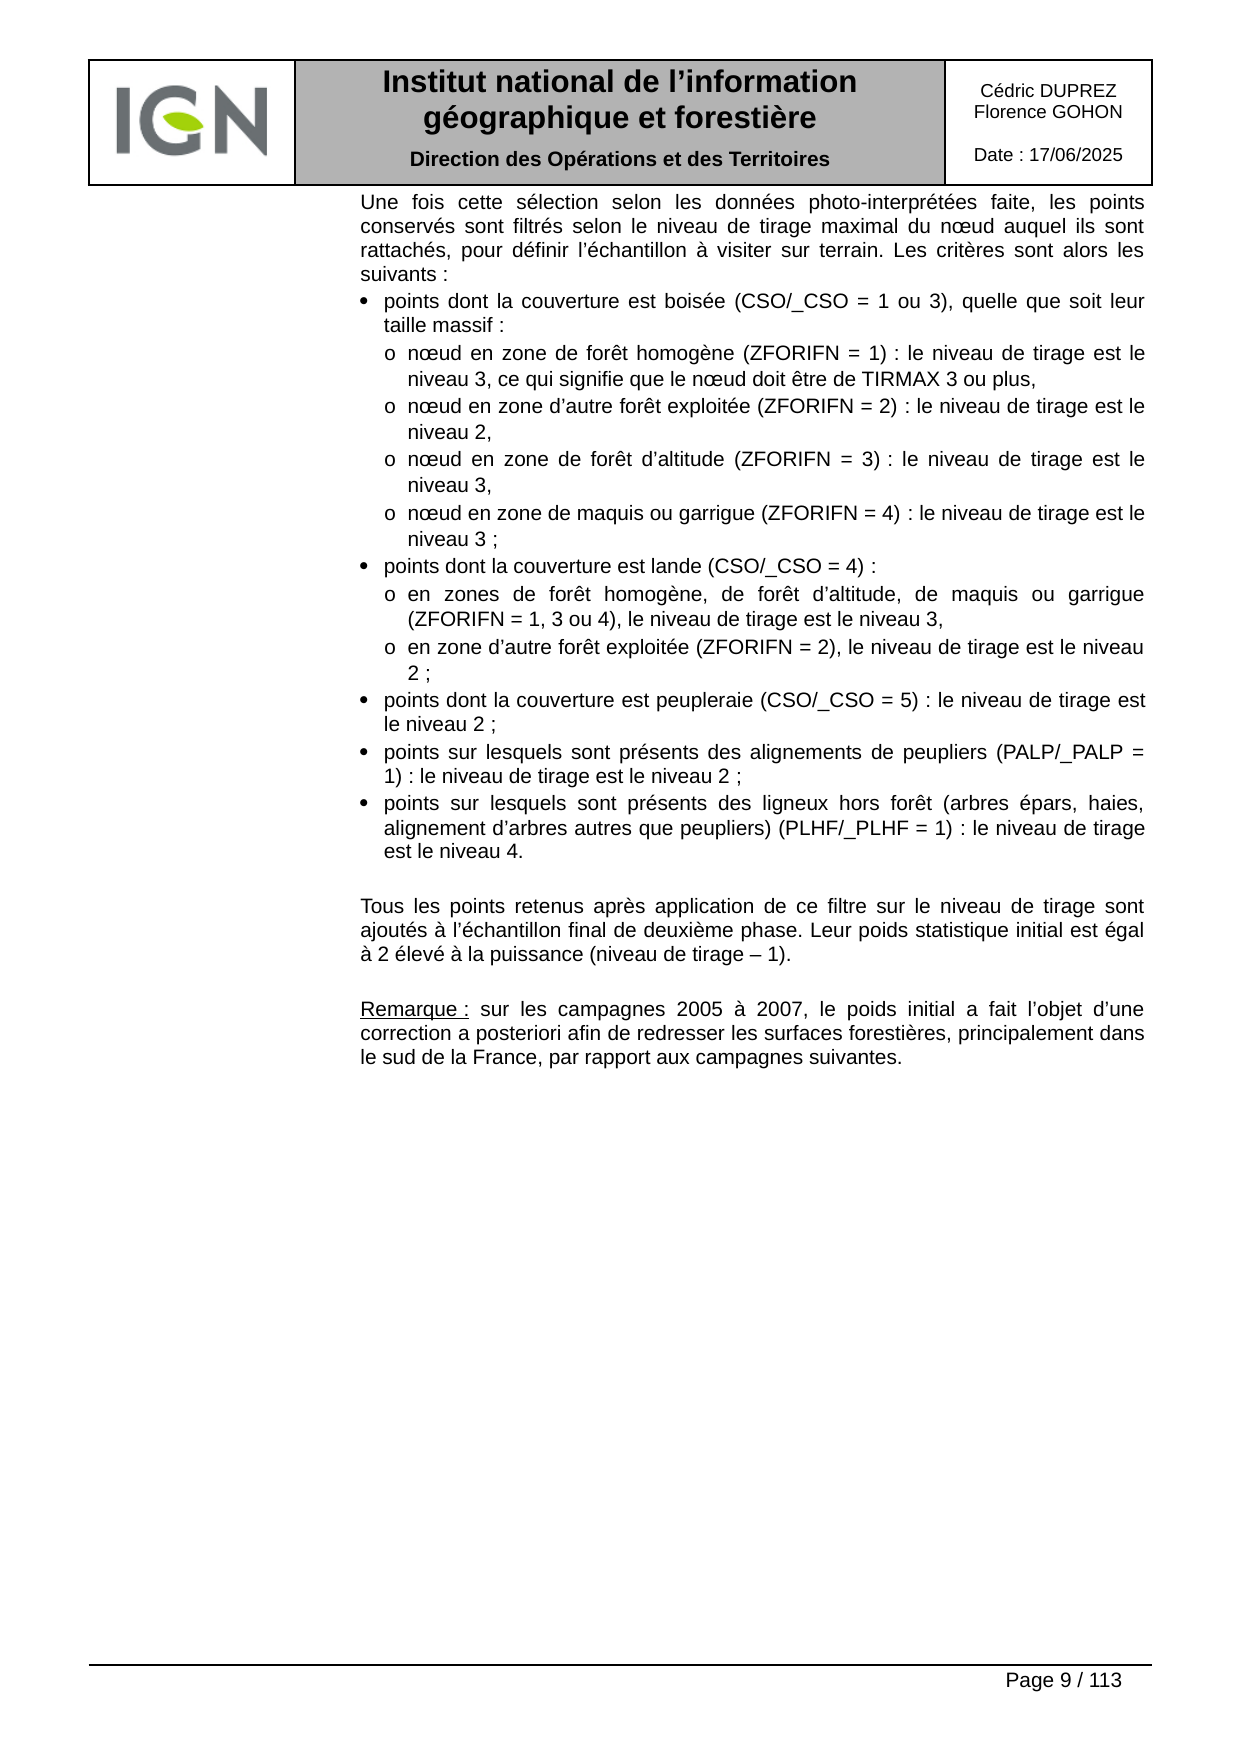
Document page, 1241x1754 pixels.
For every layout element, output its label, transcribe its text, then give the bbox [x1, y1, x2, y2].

picture [91, 62, 293, 180]
table_cell [89, 186, 354, 1102]
table_cell Une fois cette sélection selon les données photo-interprétées faite, les points conservés sont filtrés selon le niveau de tirage maximal du nœud auquel ils sont rattachés, pour définir l’échantillon à visiter sur terrain. Les critères sont alors les suivants : points dont la couverture est boisée (CSO/_CSO = 1 ou 3), quelle que soit leur taille massif : nœud en zone de forêt homogène (ZFORIFN = 1) : le niveau de tirage est le niveau 3, ce qui signifie que le nœud doit être de TIRMAX 3 ou plus, nœud en zone d’autre forêt exploitée (ZFORIFN = 2) : le niveau de tirage est le niveau 2, nœud en zone de forêt d’altitude (ZFORIFN = 3) : le niveau de tirage est le niveau 3, nœud en zone de maquis ou garrigue (ZFORIFN = 4) : le niveau de tirage est le niveau 3 ; points dont la couverture est lande (CSO/_CSO = 4) : en zones de forêt homogène, de forêt d’altitude, de maquis ou garrigue (ZFORIFN = 1, 3 ou 4), le niveau de tirage est le niveau 3, en zone d’autre forêt exploitée (ZFORIFN = 2), le niveau de tirage est le niveau 2 ; points dont la couverture est peupleraie (CSO/_CSO = 5) : le niveau de tirage est le niveau 2 ; points sur lesquels sont présents des alignements de peupliers (PALP/_PALP = 1) : le niveau de tirage est le niveau 2 ; points sur lesquels sont présents des ligneux hors forêt (arbres épars, haies, alignement d’arbres autres que peupliers) (PLHF/_PLHF = 1) : le niveau de tirage est le niveau 4. Tous les points retenus après application de ce filtre sur le niveau de tirage sont ajoutés à l’échantillon final de deuxième phase. Leur poids statistique initial est égal à 2 élevé à la puissance (niveau de tirage – 1). Remarque : sur les campagnes 2005 à 2007, le poids initial a fait l’objet d’une correction a posteriori afin de redresser les surfaces forestières, principalement dans le sud de la France, par rapport aux campagnes suivantes. [354, 186, 1152, 1102]
